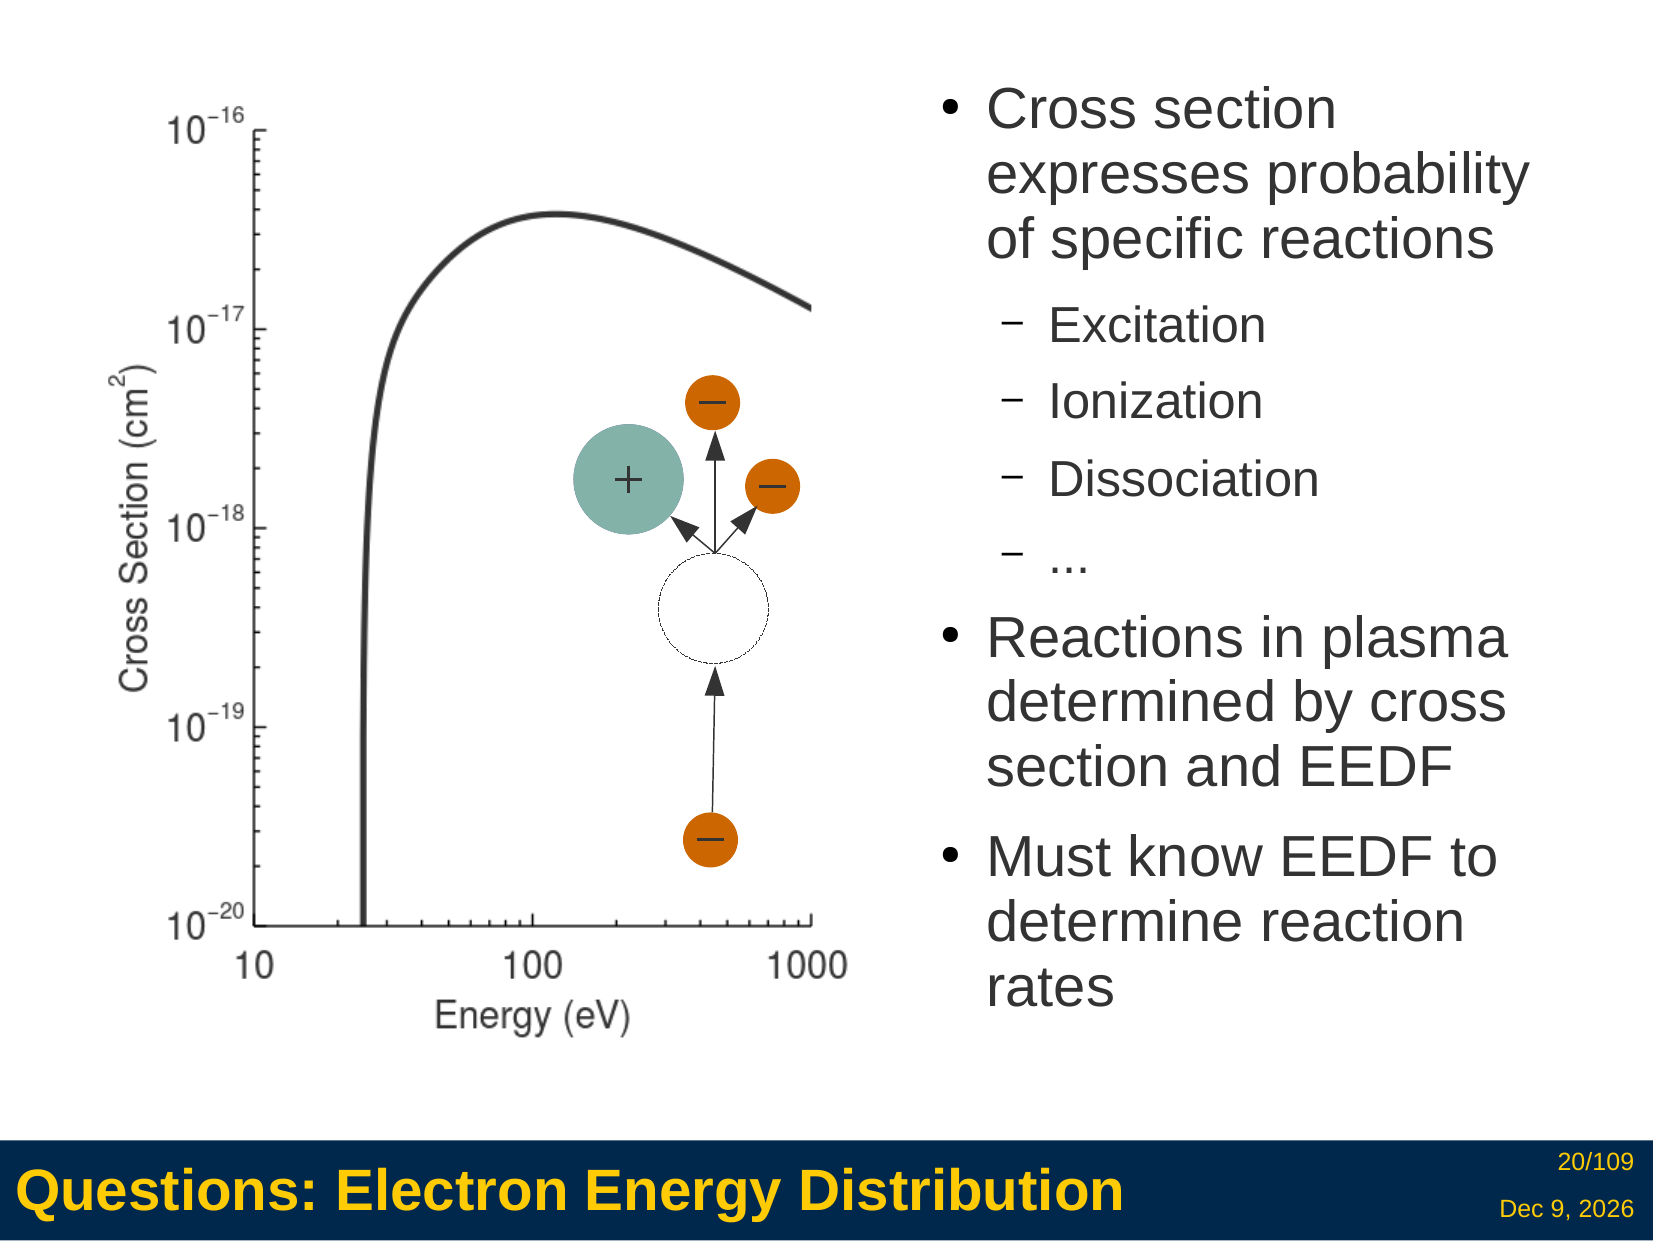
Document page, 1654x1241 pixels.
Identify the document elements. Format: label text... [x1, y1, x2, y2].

list Cross section expresses probability of specific reactions Excitation Ionization Dissociation ... Reactions in plasma determined by cross section and EEDF Must know EEDF to determine reaction rates [924, 74, 1568, 1020]
picture [104, 93, 849, 1039]
title Questions: Electron Energy Distribution [14, 1140, 1380, 1241]
